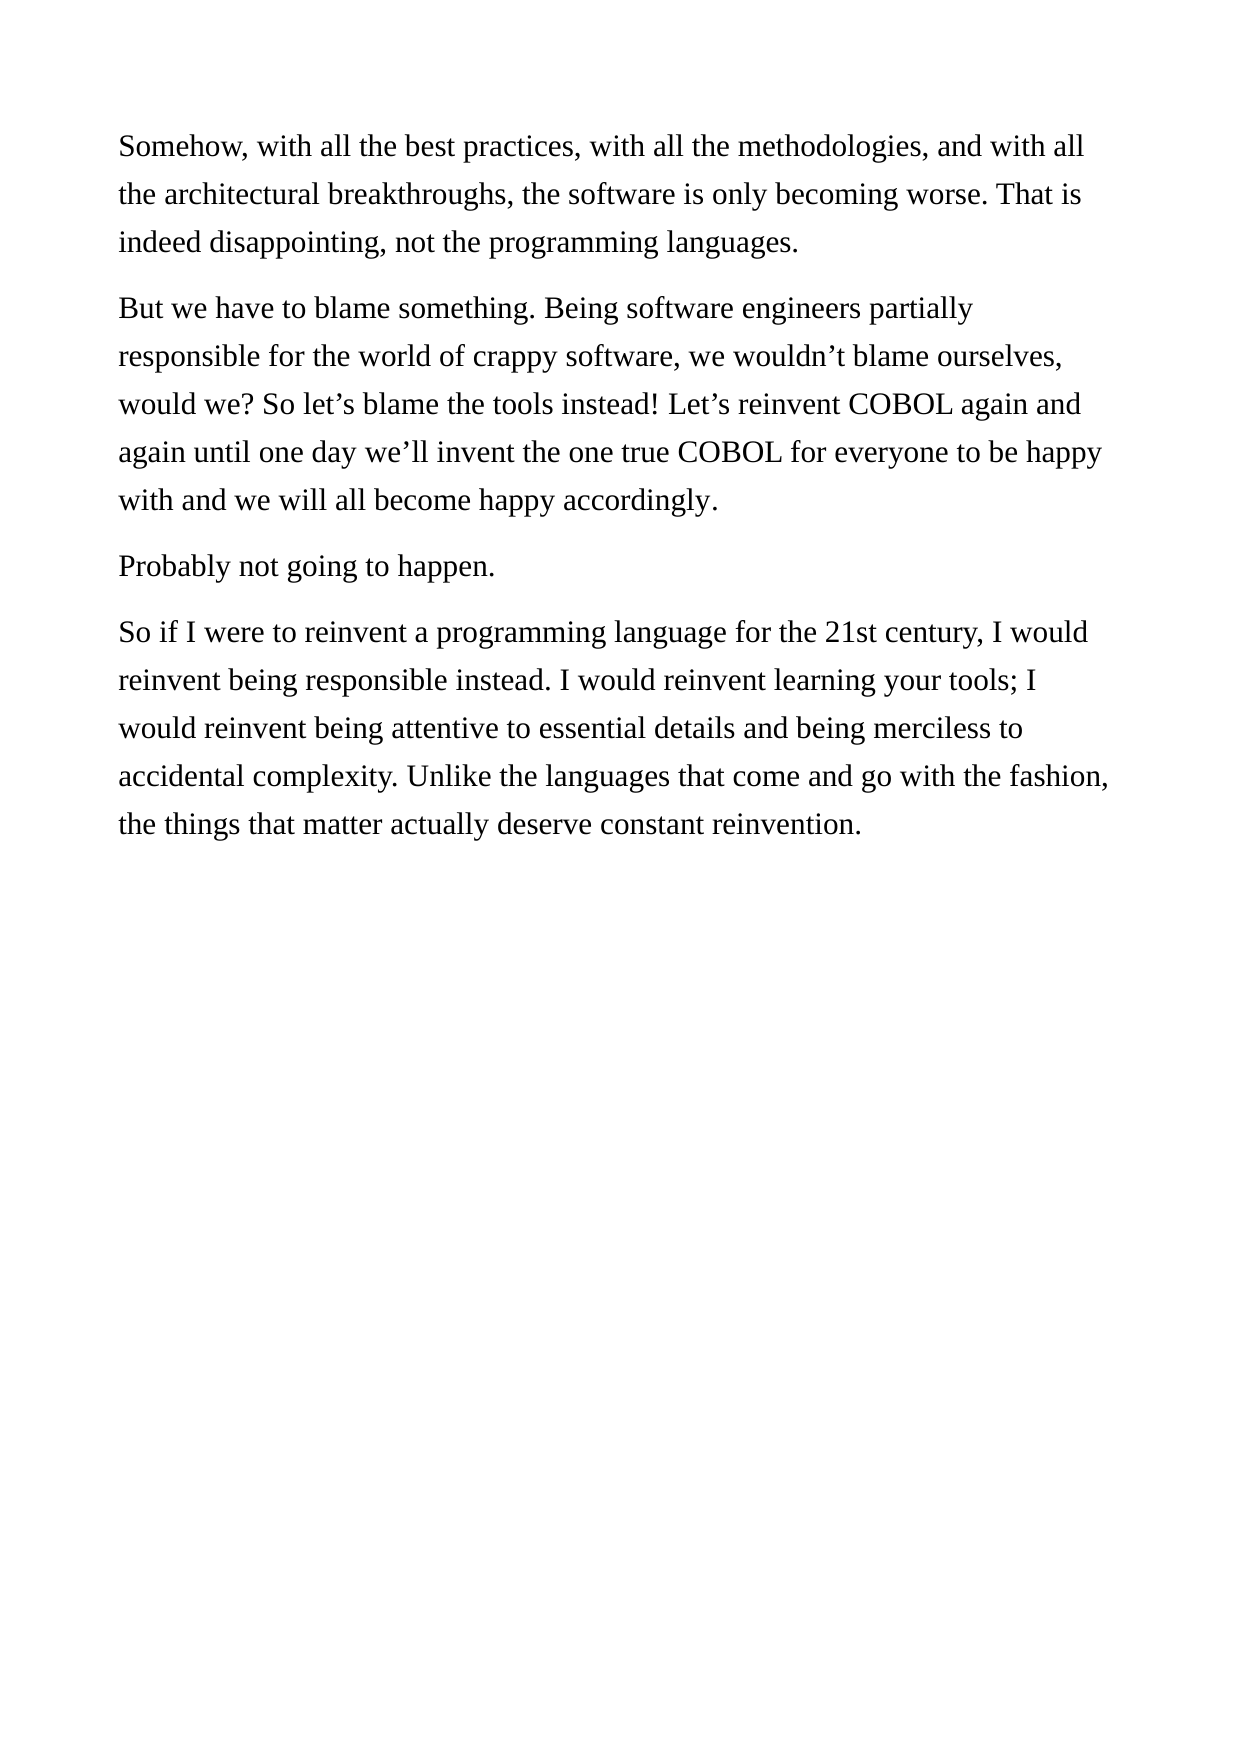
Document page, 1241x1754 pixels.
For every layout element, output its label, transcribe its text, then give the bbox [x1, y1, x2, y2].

text Somehow, with all the best practices, with all the methodologies, and with all the architectural breakthroughs, the software is only becoming worse. That is indeed disappointing, not the programming languages. [118, 118, 1122, 262]
text But we have to blame something. Being software engineers partially responsible for the world of crappy software, we wouldn’t blame ourselves, would we? So let’s blame the tools instead! Let’s reinvent COBOL again and again until one day we’ll invent the one true COBOL for everyone to be happy with and we will all become happy accordingly. [118, 280, 1122, 520]
text So if I were to reinvent a programming language for the 21st century, I would reinvent being responsible instead. I would reinvent learning your tools; I would reinvent being attentive to essential details and being merciless to accidental complexity. Unlike the languages that come and go with the fashion, the things that matter actually deserve constant reinvention. [118, 604, 1122, 844]
text Probably not going to happen. [118, 538, 1122, 586]
